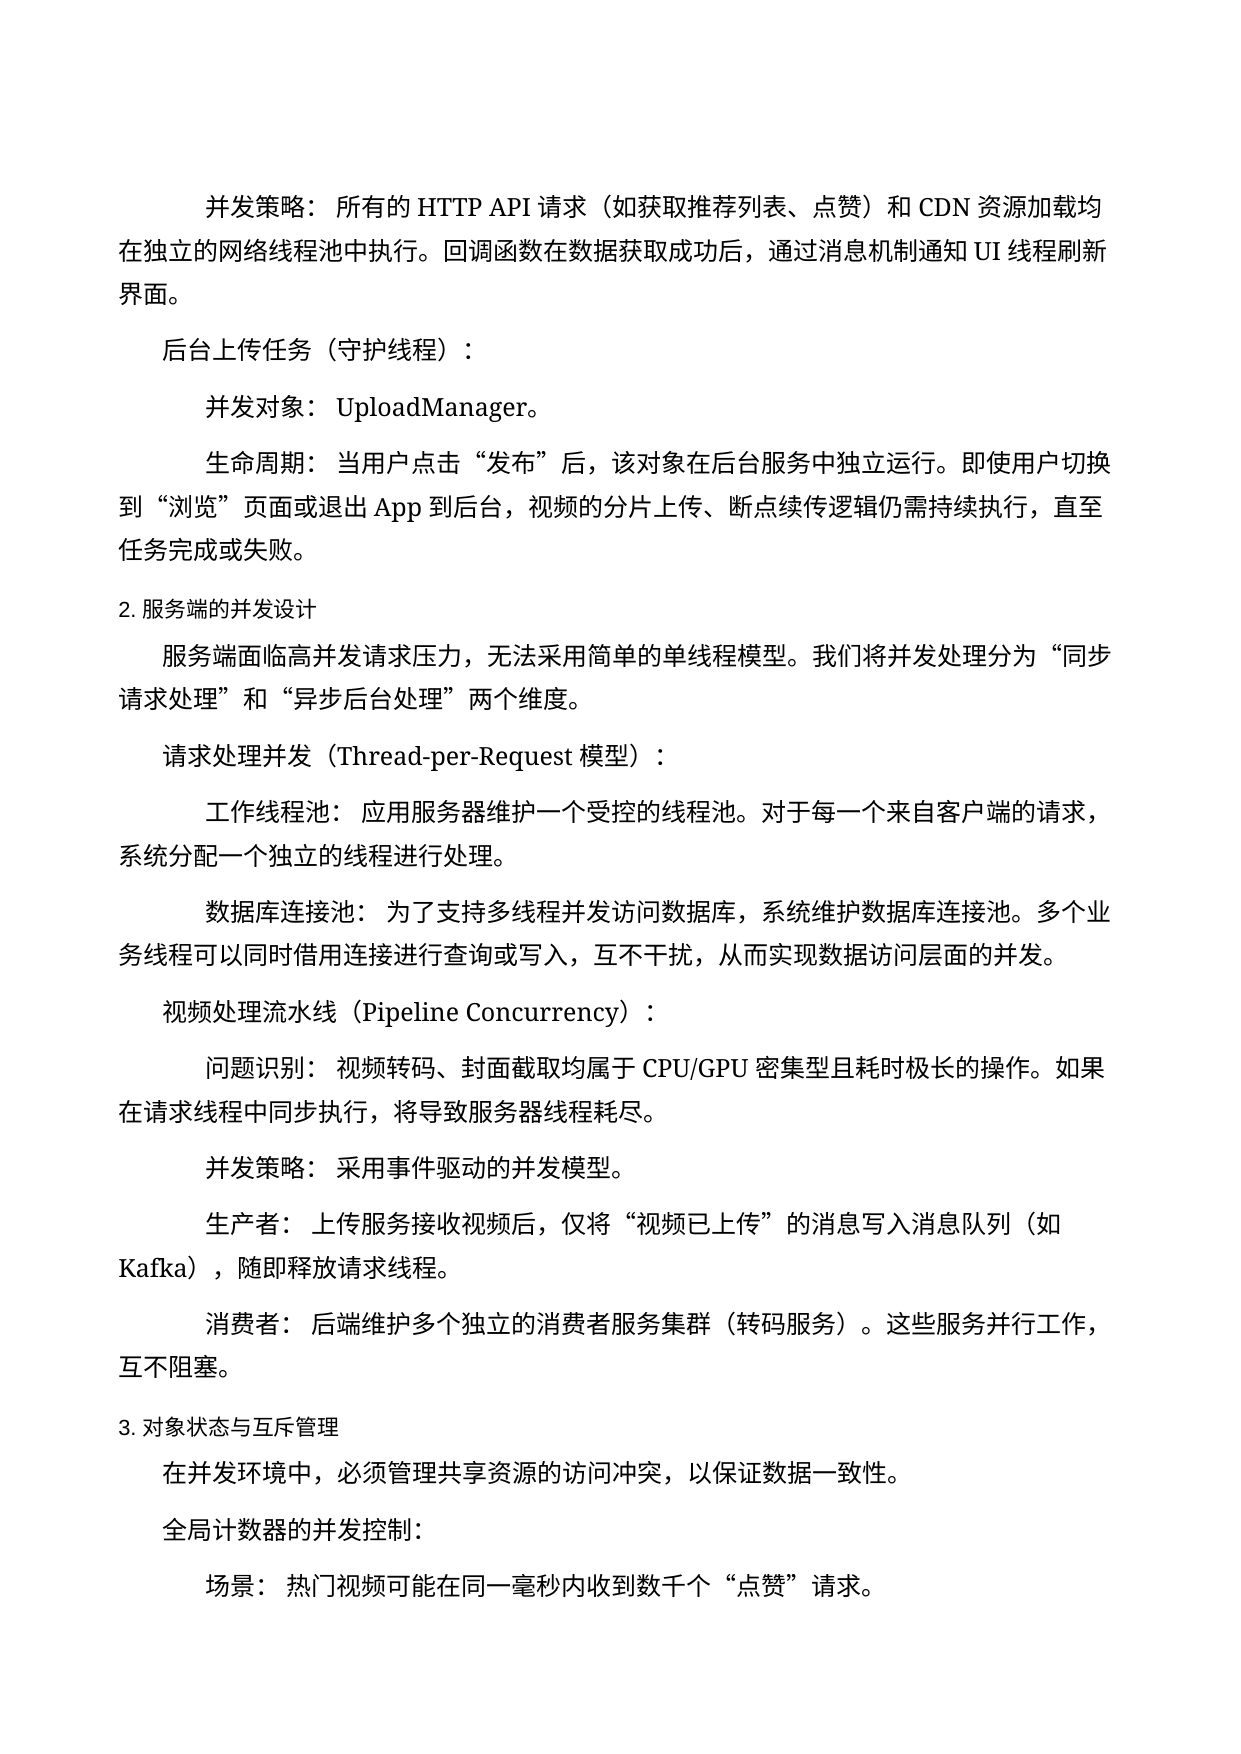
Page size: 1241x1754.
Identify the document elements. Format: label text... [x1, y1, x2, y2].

text 在并发环境中，必须管理共享资源的访问冲突，以保证数据一致性。 [118, 1454, 1122, 1490]
text 视频处理流水线（Pipeline Concurrency）： [118, 992, 1122, 1028]
text 后台上传任务（守护线程）： [118, 331, 1122, 367]
text 生命周期： 当用户点击“发布”后，该对象在后台服务中独立运行。即使用户切换到“浏览”页面或退出 App 到后台，视频的分片上传、断点续传逻辑仍需持续执行，直至任务完成或失败。 [118, 443, 1122, 567]
text 请求处理并发（Thread-per-Request 模型）： [118, 736, 1122, 772]
text 全局计数器的并发控制： [118, 1510, 1122, 1547]
text 工作线程池： 应用服务器维护一个受控的线程池。对于每一个来自客户端的请求，系统分配一个独立的线程进行处理。 [118, 793, 1122, 872]
text 数据库连接池： 为了支持多线程并发访问数据库，系统维护数据库连接池。多个业务线程可以同时借用连接进行查询或写入，互不干扰，从而实现数据访问层面的并发。 [118, 892, 1122, 972]
text 服务端面临高并发请求压力，无法采用简单的单线程模型。我们将并发处理分为“同步请求处理”和“异步后台处理”两个维度。 [118, 636, 1122, 716]
subtitle 服务端的并发设计 [118, 592, 1122, 624]
text 并发策略： 采用事件驱动的并发模型。 [118, 1148, 1122, 1184]
text 消费者： 后端维护多个独立的消费者服务集群（转码服务）。这些服务并行工作，互不阻塞。 [118, 1304, 1122, 1384]
text 并发对象： UploadManager。 [118, 387, 1122, 423]
text 生产者： 上传服务接收视频后，仅将“视频已上传”的消息写入消息队列（如 Kafka），随即释放请求线程。 [118, 1205, 1122, 1284]
text 问题识别： 视频转码、封面截取均属于 CPU/GPU 密集型且耗时极长的操作。如果在请求线程中同步执行，将导致服务器线程耗尽。 [118, 1048, 1122, 1128]
text 场景： 热门视频可能在同一毫秒内收到数千个“点赞”请求。 [118, 1567, 1122, 1603]
subtitle 对象状态与互斥管理 [118, 1409, 1122, 1441]
text 并发策略： 所有的 HTTP API 请求（如获取推荐列表、点赞）和 CDN 资源加载均在独立的网络线程池中执行。回调函数在数据获取成功后，通过消息机制通知 UI 线程刷新界面。 [118, 188, 1122, 311]
